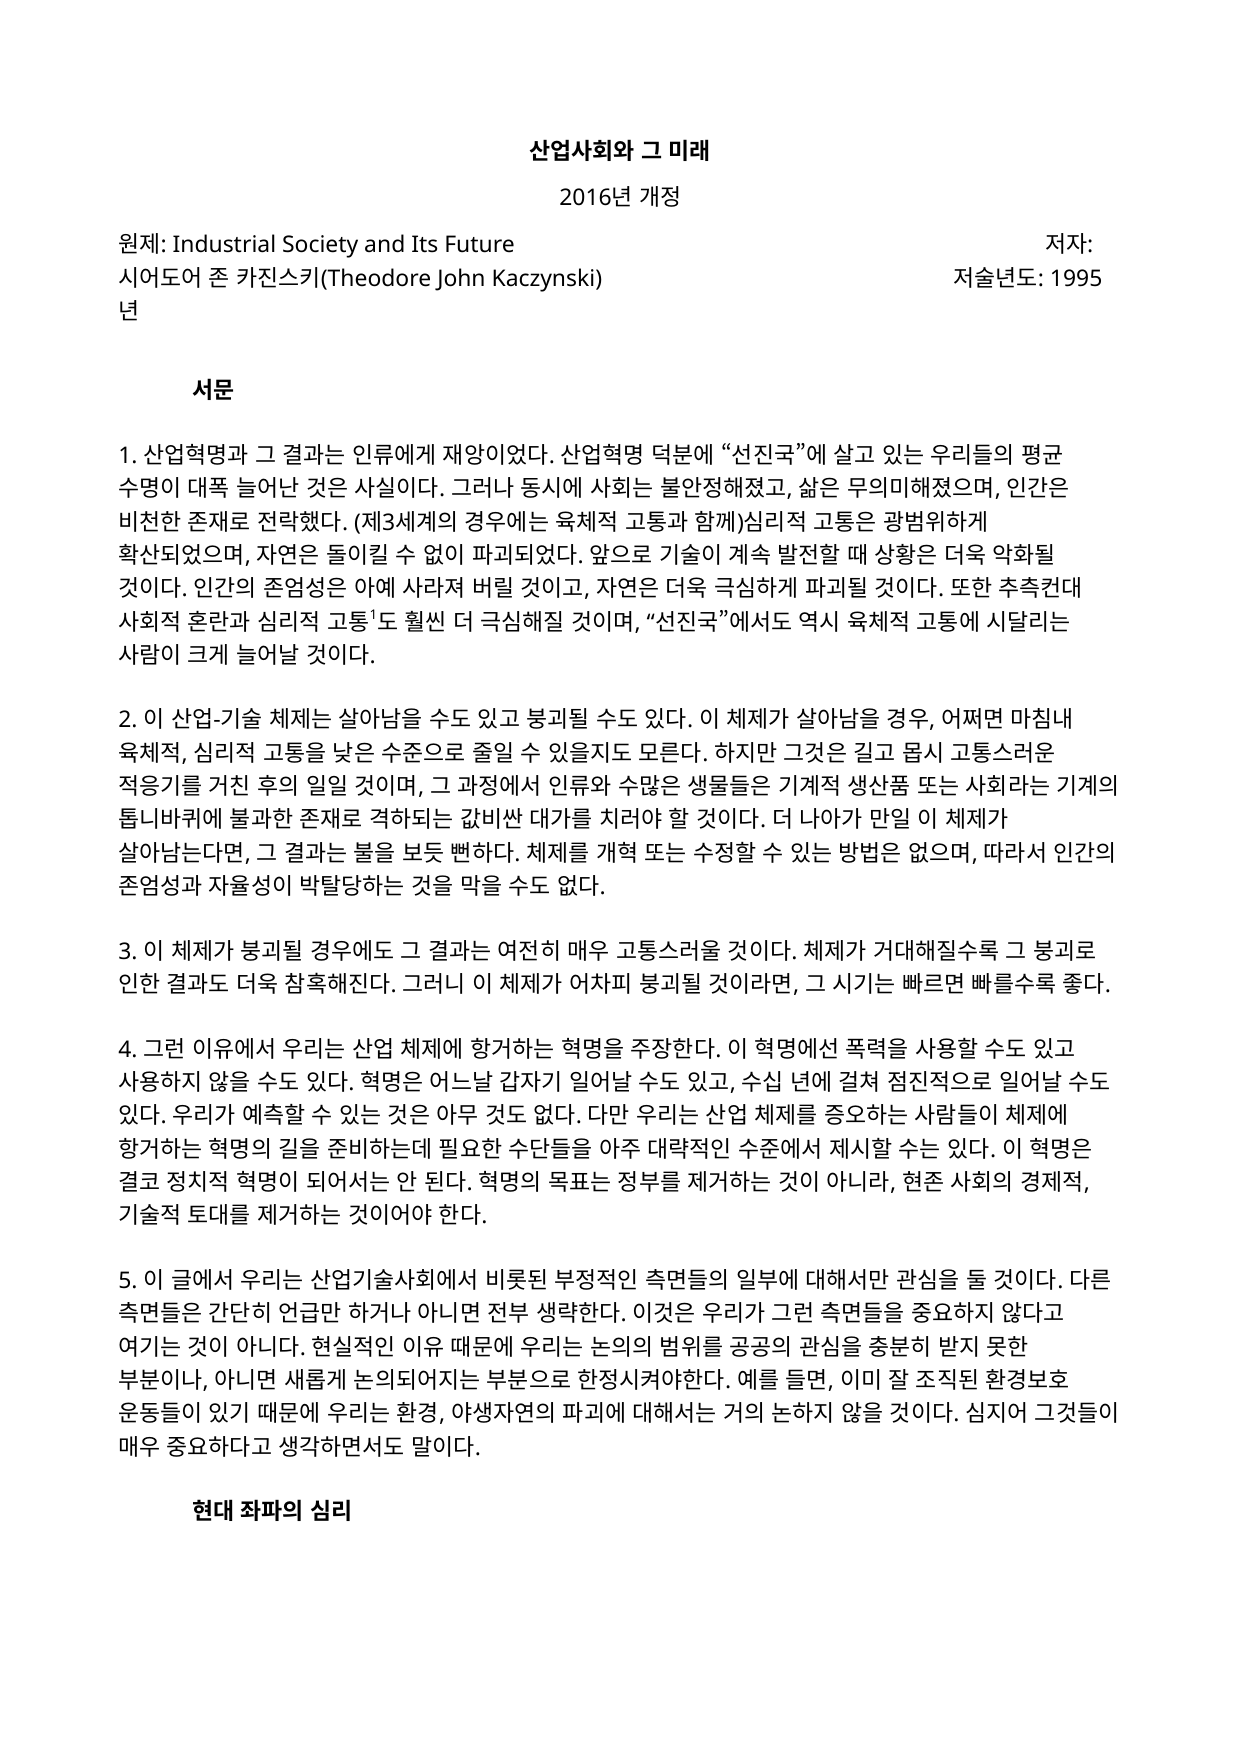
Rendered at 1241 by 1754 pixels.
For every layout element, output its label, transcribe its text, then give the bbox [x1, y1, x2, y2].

text 원제: Industrial Society and Its Future 저자: 시어도어 존 카진스키(Theodore John Kaczynski) 저술년도: 1995년 [118, 226, 1122, 326]
text 서문 [118, 372, 1122, 405]
text 2. 이 산업-기술 체제는 살아남을 수도 있고 붕괴될 수도 있다. 이 체제가 살아남을 경우, 어쩌면 마침내 육체적, 심리적 고통을 낮은 수준으로 줄일 수 있을지도 모른다. 하지만 그것은 길고 몹시 고통스러운 적응기를 거친 후의 일일 것이며, 그 과정에서 인류와 수많은 생물들은 기계적 생산품 또는 사회라는 기계의 톱니바퀴에 불과한 존재로 격하되는 값비싼 대가를 치러야 할 것이다. 더 나아가 만일 이 체제가 살아남는다면, 그 결과는 불을 보듯 뻔하다. 체제를 개혁 또는 수정할 수 있는 방법은 없으며, 따라서 인간의 존엄성과 자율성이 박탈당하는 것을 막을 수도 없다. [118, 701, 1122, 932]
text 5. 이 글에서 우리는 산업기술사회에서 비롯된 부정적인 측면들의 일부에 대해서만 관심을 둘 것이다. 다른 측면들은 간단히 언급만 하거나 아니면 전부 생략한다. 이것은 우리가 그런 측면들을 중요하지 않다고 여기는 것이 아니다. 현실적인 이유 때문에 우리는 논의의 범위를 공공의 관심을 충분히 받지 못한 부분이나, 아니면 새롭게 논의되어지는 부분으로 한정시켜야한다. 예를 들면, 이미 잘 조직된 환경보호 운동들이 있기 때문에 우리는 환경, 야생자연의 파괴에 대해서는 거의 논하지 않을 것이다. 심지어 그것들이 매우 중요하다고 생각하면서도 말이다. 현대 좌파의 심리 [118, 1262, 1122, 1526]
text 3. 이 체제가 붕괴될 경우에도 그 결과는 여전히 매우 고통스러울 것이다. 체제가 거대해질수록 그 붕괴로 인한 결과도 더욱 참혹해진다. 그러니 이 체제가 어차피 붕괴될 것이라면, 그 시기는 빠르면 빠를수록 좋다. [118, 932, 1122, 999]
text 1. 산업혁명과 그 결과는 인류에게 재앙이었다. 산업혁명 덕분에 “선진국”에 살고 있는 우리들의 평균 수명이 대폭 늘어난 것은 사실이다. 그러나 동시에 사회는 불안정해졌고, 삶은 무의미해졌으며, 인간은 비천한 존재로 전락했다. (제3세계의 경우에는 육체적 고통과 함께)심리적 고통은 광범위하게 확산되었으며, 자연은 돌이킬 수 없이 파괴되었다. 앞으로 기술이 계속 발전할 때 상황은 더욱 악화될 것이다. 인간의 존엄성은 아예 사라져 버릴 것이고, 자연은 더욱 극심하게 파괴될 것이다. 또한 추측컨대 사회적 혼란과 심리적 고통1도 훨씬 더 극심해질 것이며, “선진국”에서도 역시 육체적 고통에 시달리는 사람이 크게 늘어날 것이다. [118, 437, 1122, 701]
text 2016년 개정 [118, 178, 1122, 212]
subtitle 산업사회와 그 미래 [118, 133, 1122, 166]
text 4. 그런 이유에서 우리는 산업 체제에 항거하는 혁명을 주장한다. 이 혁명에선 폭력을 사용할 수도 있고 사용하지 않을 수도 있다. 혁명은 어느날 갑자기 일어날 수도 있고, 수십 년에 걸쳐 점진적으로 일어날 수도 있다. 우리가 예측할 수 있는 것은 아무 것도 없다. 다만 우리는 산업 체제를 증오하는 사람들이 체제에 항거하는 혁명의 길을 준비하는데 필요한 수단들을 아주 대략적인 수준에서 제시할 수는 있다. 이 혁명은 결코 정치적 혁명이 되어서는 안 된다. 혁명의 목표는 정부를 제거하는 것이 아니라, 현존 사회의 경제적, 기술적 토대를 제거하는 것이어야 한다. [118, 1030, 1122, 1230]
